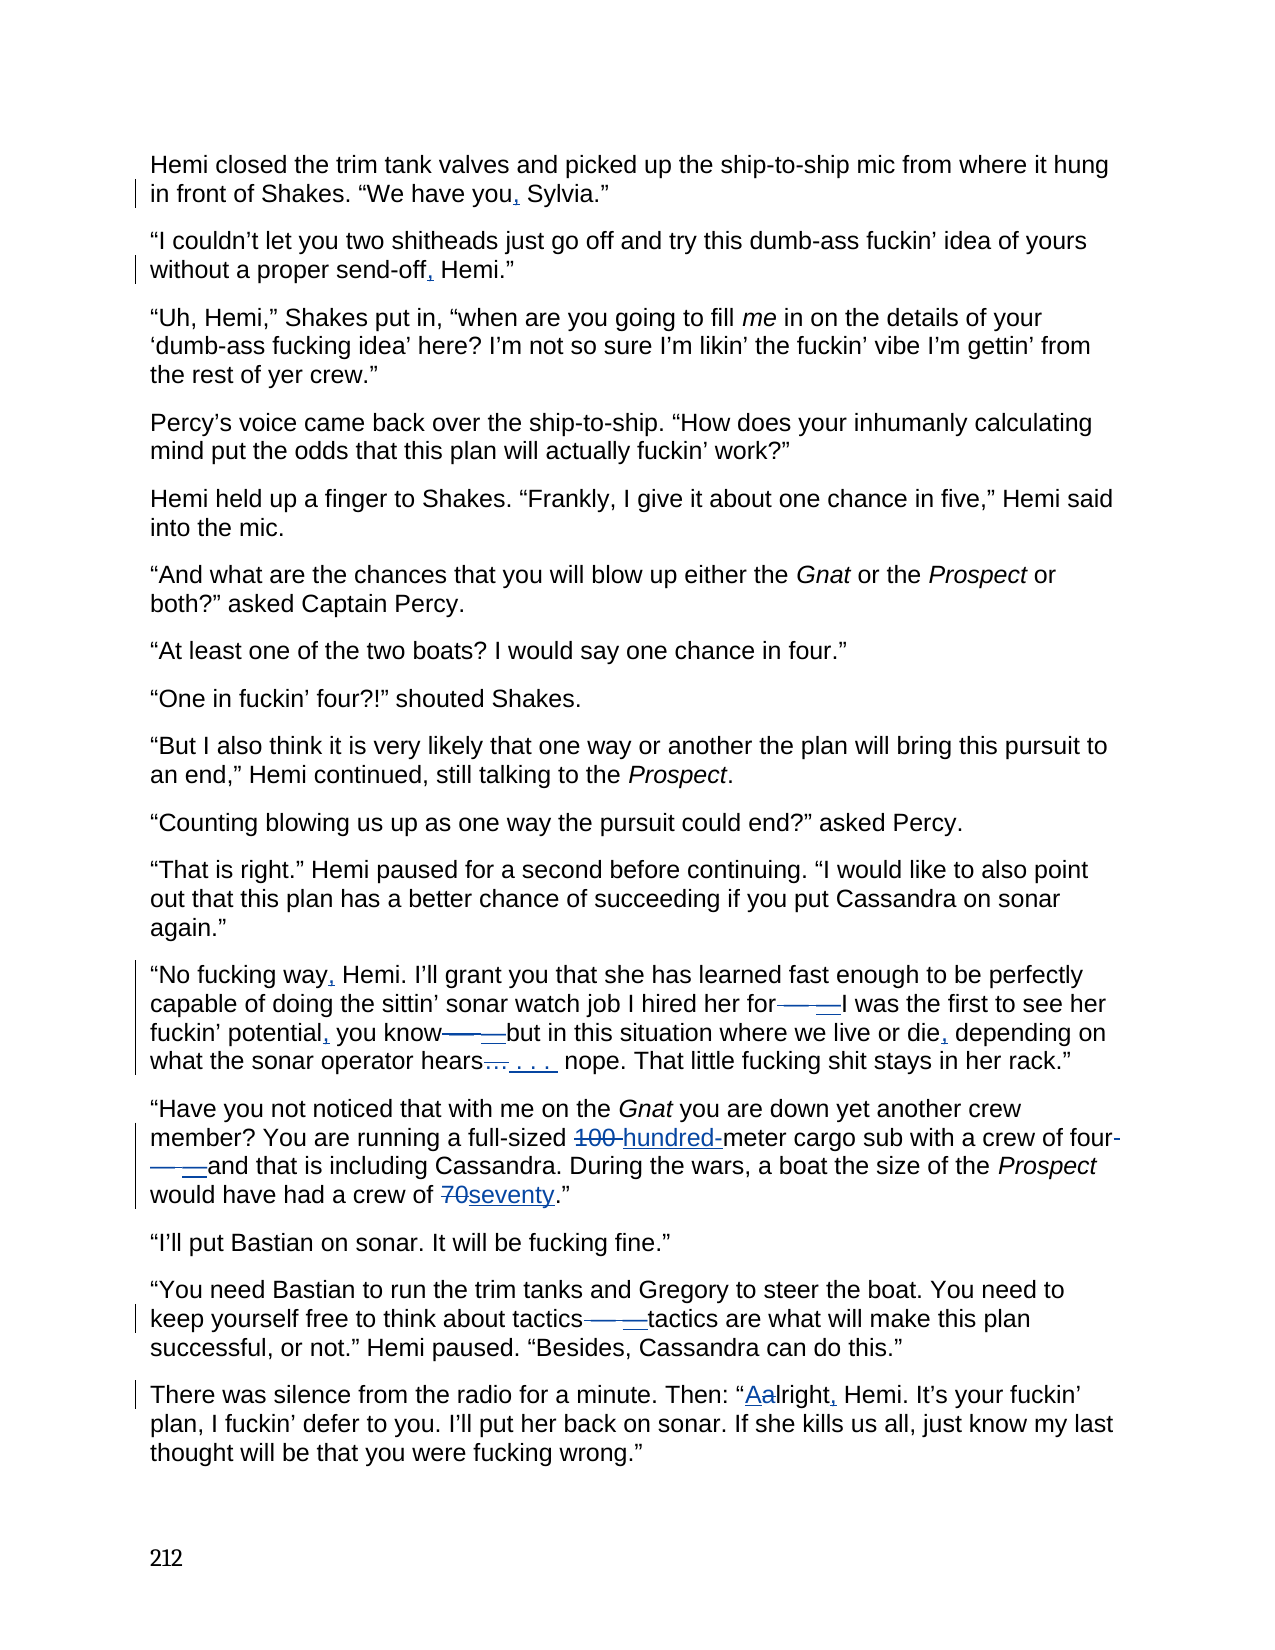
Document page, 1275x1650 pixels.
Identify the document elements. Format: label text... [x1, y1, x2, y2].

text “But I also think it is very likely that one way or another the plan will bring this pursuit to an end,” Hemi continued, still talking to the Prospect. [150, 731, 1125, 789]
text “That is right.” Hemi paused for a second before continuing. “I would like to also point out that this plan has a better chance of succeeding if you put Cassandra on sonar again.” [150, 855, 1125, 941]
text Percy’s voice came back over the ship-to-ship. “How does your inhumanly calculating mind put the odds that this plan will actually fuckin’ work?” [150, 407, 1125, 465]
text Hemi held up a finger to Shakes. “Frankly, I give it about one chance in five,” Hemi said into the mic. [150, 484, 1125, 541]
text “Uh, Hemi,” Shakes put in, “when are you going to fill me in on the details of your ‘dumb-ass fucking idea’ here? I’m not so sure I’m likin’ the fuckin’ vibe I’m gettin’ from the rest of yer crew.” [150, 302, 1125, 389]
text “No fucking way, Hemi. I’ll grant you that she has learned fast enough to be perfectly capable of doing the sittin’ sonar watch job I hired her for—I was the first to see her fuckin’ potential, you know—but in this situation where we live or die, depending on what the sonar operator hears . . . nope. That little fucking shit stays in her rack.” [150, 960, 1125, 1075]
text “I couldn’t let you two shitheads just go off and try this dumb-ass fuckin’ idea of yours without a proper send-off, Hemi.” [150, 226, 1125, 284]
text “I’ll put Bastian on sonar. It will be fucking fine.” [150, 1227, 1125, 1256]
text “You need Bastian to run the trim tanks and Gregory to steer the boat. You need to keep yourself free to think about tactics—tactics are what will make this plan successful, or not.” Hemi paused. “Besides, Cassandra can do this.” [150, 1275, 1125, 1361]
text “At least one of the two boats? I would say one chance in four.” [150, 636, 1125, 665]
text “Counting blowing us up as one way the pursuit could end?” asked Percy. [150, 807, 1125, 836]
text “And what are the chances that you will blow up either the Gnat or the Prospect or both?” asked Captain Percy. [150, 560, 1125, 617]
text Hemi closed the trim tank valves and picked up the ship-to-ship mic from where it hung in front of Shakes. “We have you, Sylvia.” [150, 150, 1125, 207]
text “Have you not noticed that with me on the Gnat you are down yet another crew member? You are running a full-sized hundred-meter cargo sub with a crew of four—and that is including Cassandra. During the wars, a boat the size of the Prospect would have had a crew of seventy.” [150, 1094, 1125, 1209]
text There was silence from the radio for a minute. Then: “Alright, Hemi. It’s your fuckin’ plan, I fuckin’ defer to you. I’ll put her back on sonar. If she kills us all, just know my last thought will be that you were fucking wrong.” [150, 1380, 1125, 1466]
text “One in fuckin’ four?!” shouted Shakes. [150, 684, 1125, 712]
